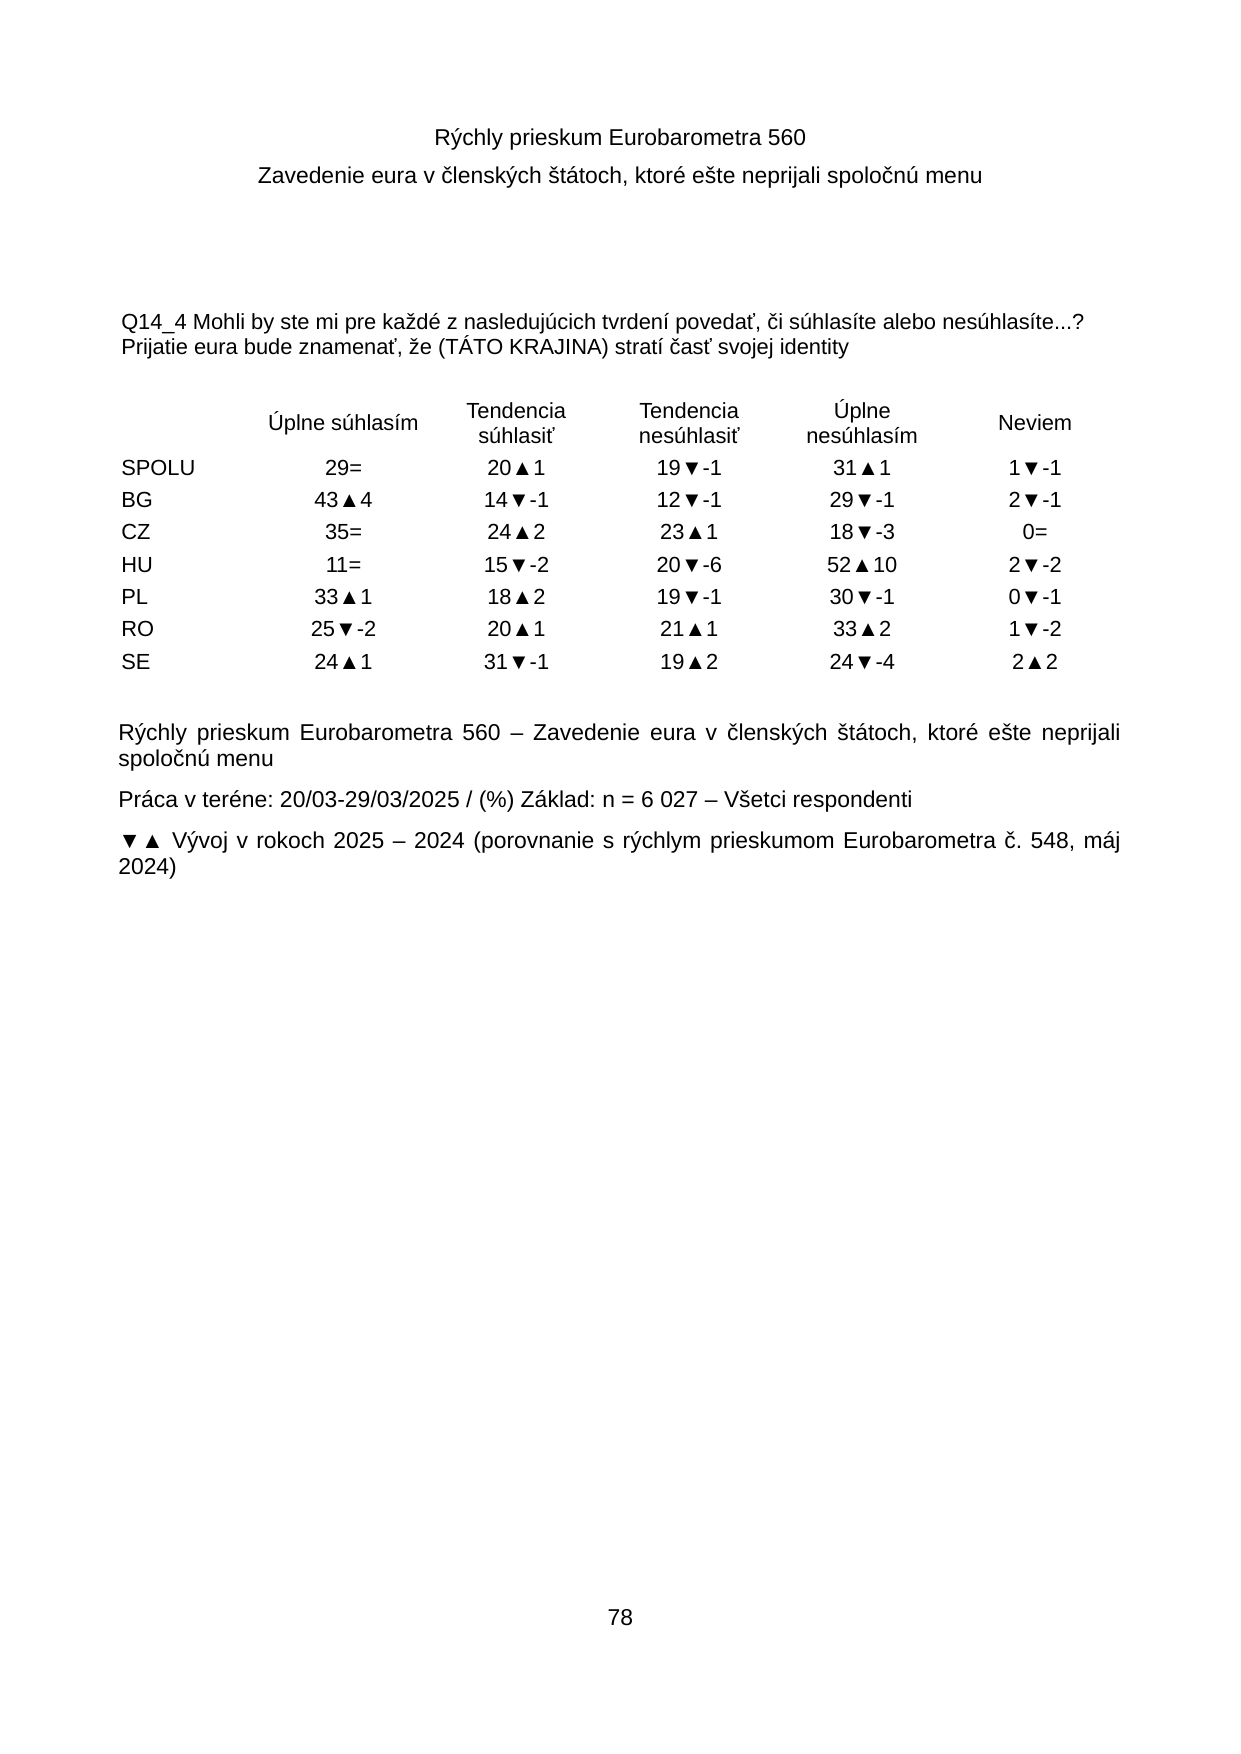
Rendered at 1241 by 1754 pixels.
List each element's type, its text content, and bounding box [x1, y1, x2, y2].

table_cell 20▲1 [430, 451, 603, 483]
table_cell 14▼-1 [430, 483, 603, 516]
table_cell 19▼-1 [603, 580, 776, 613]
table_cell [776, 362, 948, 394]
table_cell 23▲1 [603, 516, 776, 548]
table_cell 20▼-6 [603, 548, 776, 580]
table_cell Neviem [949, 395, 1121, 451]
table_cell 2▼-1 [949, 483, 1121, 516]
table_cell Tendencia nesúhlasiť [603, 395, 776, 451]
table_cell 33▲1 [257, 580, 430, 613]
table_cell Úplne nesúhlasím [776, 395, 948, 451]
table_cell 1▼-2 [949, 613, 1121, 645]
table_cell 24▼-4 [776, 645, 948, 678]
table_cell 0▼-1 [949, 580, 1121, 613]
table_cell 1▼-1 [949, 451, 1121, 483]
table_cell HU [118, 548, 257, 580]
table_cell 19▼-1 [603, 451, 776, 483]
table_cell 33▲2 [776, 613, 948, 645]
table_cell 52▲10 [776, 548, 948, 580]
text ▼▲ Vývoj v rokoch 2025 – 2024 (porovnanie s rýchlym prieskumom Eurobarometra č. 548, máj 2024) [118, 827, 1122, 879]
table_cell 15▼-2 [430, 548, 603, 580]
table_cell 2▼-2 [949, 548, 1121, 580]
table_cell 29▼-1 [776, 483, 948, 516]
table_cell 0= [949, 516, 1121, 548]
table_cell 31▲1 [776, 451, 948, 483]
table_cell RO [118, 613, 257, 645]
table_cell [430, 362, 603, 394]
table_cell 12▼-1 [603, 483, 776, 516]
table_cell 19▲2 [603, 645, 776, 678]
table_cell 2▲2 [949, 645, 1121, 678]
table_cell 20▲1 [430, 613, 603, 645]
table_cell PL [118, 580, 257, 613]
table_cell CZ [118, 516, 257, 548]
table_cell 43▲4 [257, 483, 430, 516]
table_cell 18▲2 [430, 580, 603, 613]
table_cell 30▼-1 [776, 580, 948, 613]
table_cell 35= [257, 516, 430, 548]
table_cell [949, 362, 1121, 394]
text Práca v teréne: 20/03-29/03/2025 / (%) Základ: n = 6 027 – Všetci respondenti [118, 786, 1122, 812]
table_cell Úplne súhlasím [257, 395, 430, 451]
text Rýchly prieskum Eurobarometra 560 – Zavedenie eura v členských štátoch, ktoré ešte neprijali spoločnú menu [118, 718, 1122, 771]
table_cell 29= [257, 451, 430, 483]
table_cell [603, 362, 776, 394]
table_cell 11= [257, 548, 430, 580]
table_cell [118, 362, 257, 394]
table_cell [118, 395, 257, 451]
table_cell 24▲2 [430, 516, 603, 548]
table_header Q14_4 Mohli by ste mi pre každé z nasledujúcich tvrdení povedať, či súhlasíte alebo nesúhlasíte...? Prijatie eura bude znamenať, že (TÁTO KRAJINA) stratí časť svojej identity [118, 306, 1121, 362]
table_cell 31▼-1 [430, 645, 603, 678]
table_cell 24▲1 [257, 645, 430, 678]
table_cell SPOLU [118, 451, 257, 483]
table_cell [257, 362, 430, 394]
table_cell 25▼-2 [257, 613, 430, 645]
table_cell BG [118, 483, 257, 516]
table_cell SE [118, 645, 257, 678]
table_cell 21▲1 [603, 613, 776, 645]
table_cell Tendencia súhlasiť [430, 395, 603, 451]
table_cell 18▼-3 [776, 516, 948, 548]
